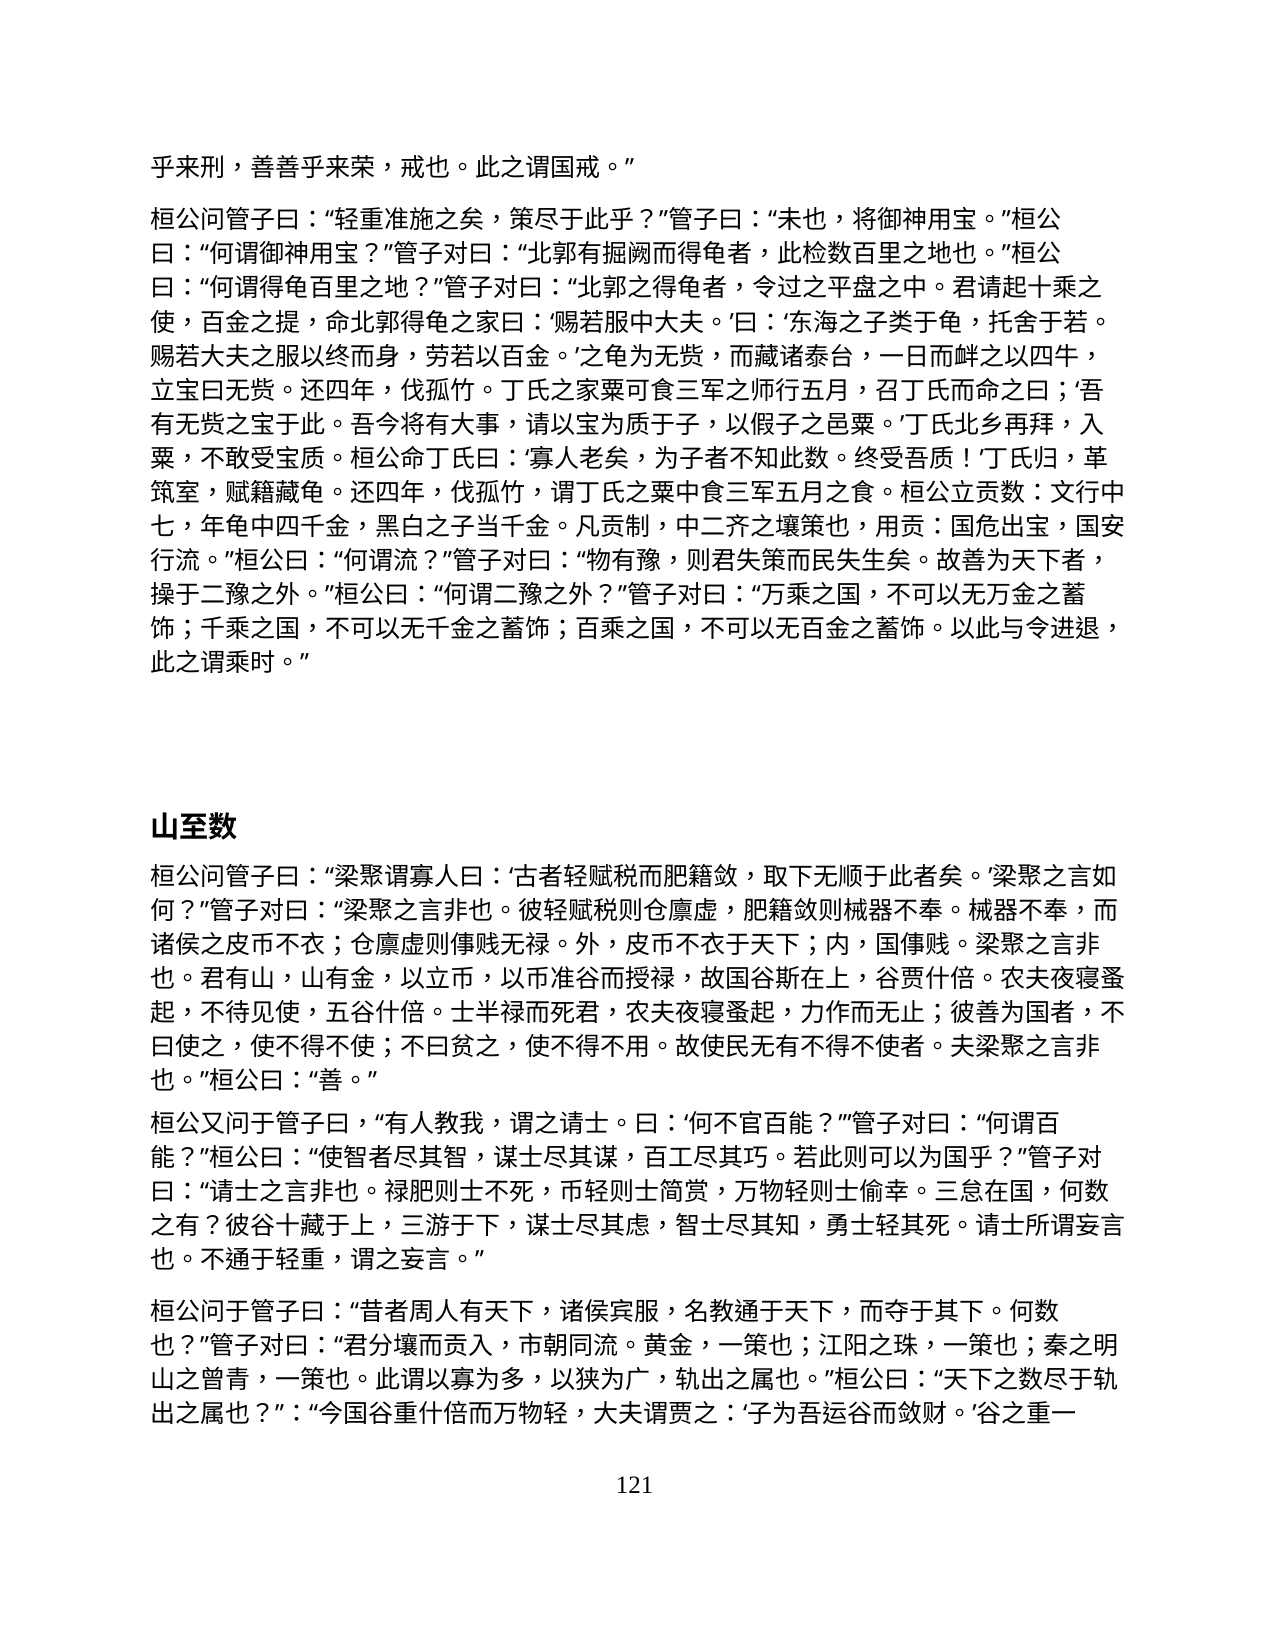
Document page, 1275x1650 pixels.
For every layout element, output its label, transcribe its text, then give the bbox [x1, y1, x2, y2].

text 桓公问管子曰：“轻重准施之矣，策尽于此乎？”管子曰：“未也，将御神用宝。”桓公曰：“何谓御神用宝？”管子对曰：“北郭有掘阙而得龟者，此检数百里之地也。”桓公曰：“何谓得龟百里之地？”管子对曰：“北郭之得龟者，令过之平盘之中。君请起十乘之使，百金之提，命北郭得龟之家曰：‘赐若服中大夫。’曰：‘东海之子类于龟，托舍于若。赐若大夫之服以终而身，劳若以百金。’之龟为无赀，而藏诸泰台，一日而衅之以四牛，立宝曰无赀。还四年，伐孤竹。丁氏之家粟可食三军之师行五月，召丁氏而命之曰；‘吾有无赀之宝于此。吾今将有大事，请以宝为质于子，以假子之邑粟。’丁氏北乡再拜，入粟，不敢受宝质。桓公命丁氏曰：‘寡人老矣，为子者不知此数。终受吾质！’丁氏归，革筑室，赋籍藏龟。还四年，伐孤竹，谓丁氏之粟中食三军五月之食。桓公立贡数：文行中七，年龟中四千金，黑白之子当千金。凡贡制，中二齐之壤策也，用贡：国危出宝，国安行流。”桓公曰：“何谓流？”管子对曰：“物有豫，则君失策而民失生矣。故善为天下者，操于二豫之外。”桓公曰：“何谓二豫之外？”管子对曰：“万乘之国，不可以无万金之蓄饰；千乘之国，不可以无千金之蓄饰；百乘之国，不可以无百金之蓄饰。以此与令进退，此之谓乘时。” [150, 202, 1125, 679]
text 桓公问管子曰：“梁聚谓寡人曰：‘古者轻赋税而肥籍敛，取下无顺于此者矣。’梁聚之言如何？”管子对曰：“梁聚之言非也。彼轻赋税则仓廪虚，肥籍敛则械器不奉。械器不奉，而诸侯之皮币不衣；仓廪虚则倳贱无禄。外，皮币不衣于天下；内，国倳贱。梁聚之言非也。君有山，山有金，以立币，以币准谷而授禄，故国谷斯在上，谷贾什倍。农夫夜寝蚤起，不待见使，五谷什倍。士半禄而死君，农夫夜寝蚤起，力作而无止；彼善为国者，不曰使之，使不得不使；不曰贫之，使不得不用。故使民无有不得不使者。夫梁聚之言非也。”桓公曰：“善。” [150, 858, 1125, 1097]
text 桓公又问于管子曰，“有人教我，谓之请士。曰：‘何不官百能？’”管子对曰：“何谓百能？”桓公曰：“使智者尽其智，谋士尽其谋，百工尽其巧。若此则可以为国乎？”管子对曰：“请士之言非也。禄肥则士不死，币轻则士简赏，万物轻则士偷幸。三怠在国，何数之有？彼谷十藏于上，三游于下，谋士尽其虑，智士尽其知，勇士轻其死。请士所谓妄言也。不通于轻重，谓之妄言。” [150, 1106, 1125, 1276]
text 桓公问于管子曰：“昔者周人有天下，诸侯宾服，名教通于天下，而夺于其下。何数也？”管子对曰：“君分壤而贡入，市朝同流。黄金，一策也；江阳之珠，一策也；秦之明山之曾青，一策也。此谓以寡为多，以狭为广，轨出之属也。”桓公曰：“天下之数尽于轨出之属也？”：“今国谷重什倍而万物轻，大夫谓贾之：‘子为吾运谷而敛财。’谷之重一 [150, 1294, 1125, 1430]
subtitle 山至数 [150, 806, 1125, 846]
text 乎来刑，善善乎来荣，戒也。此之谓国戒。” [150, 150, 1125, 184]
